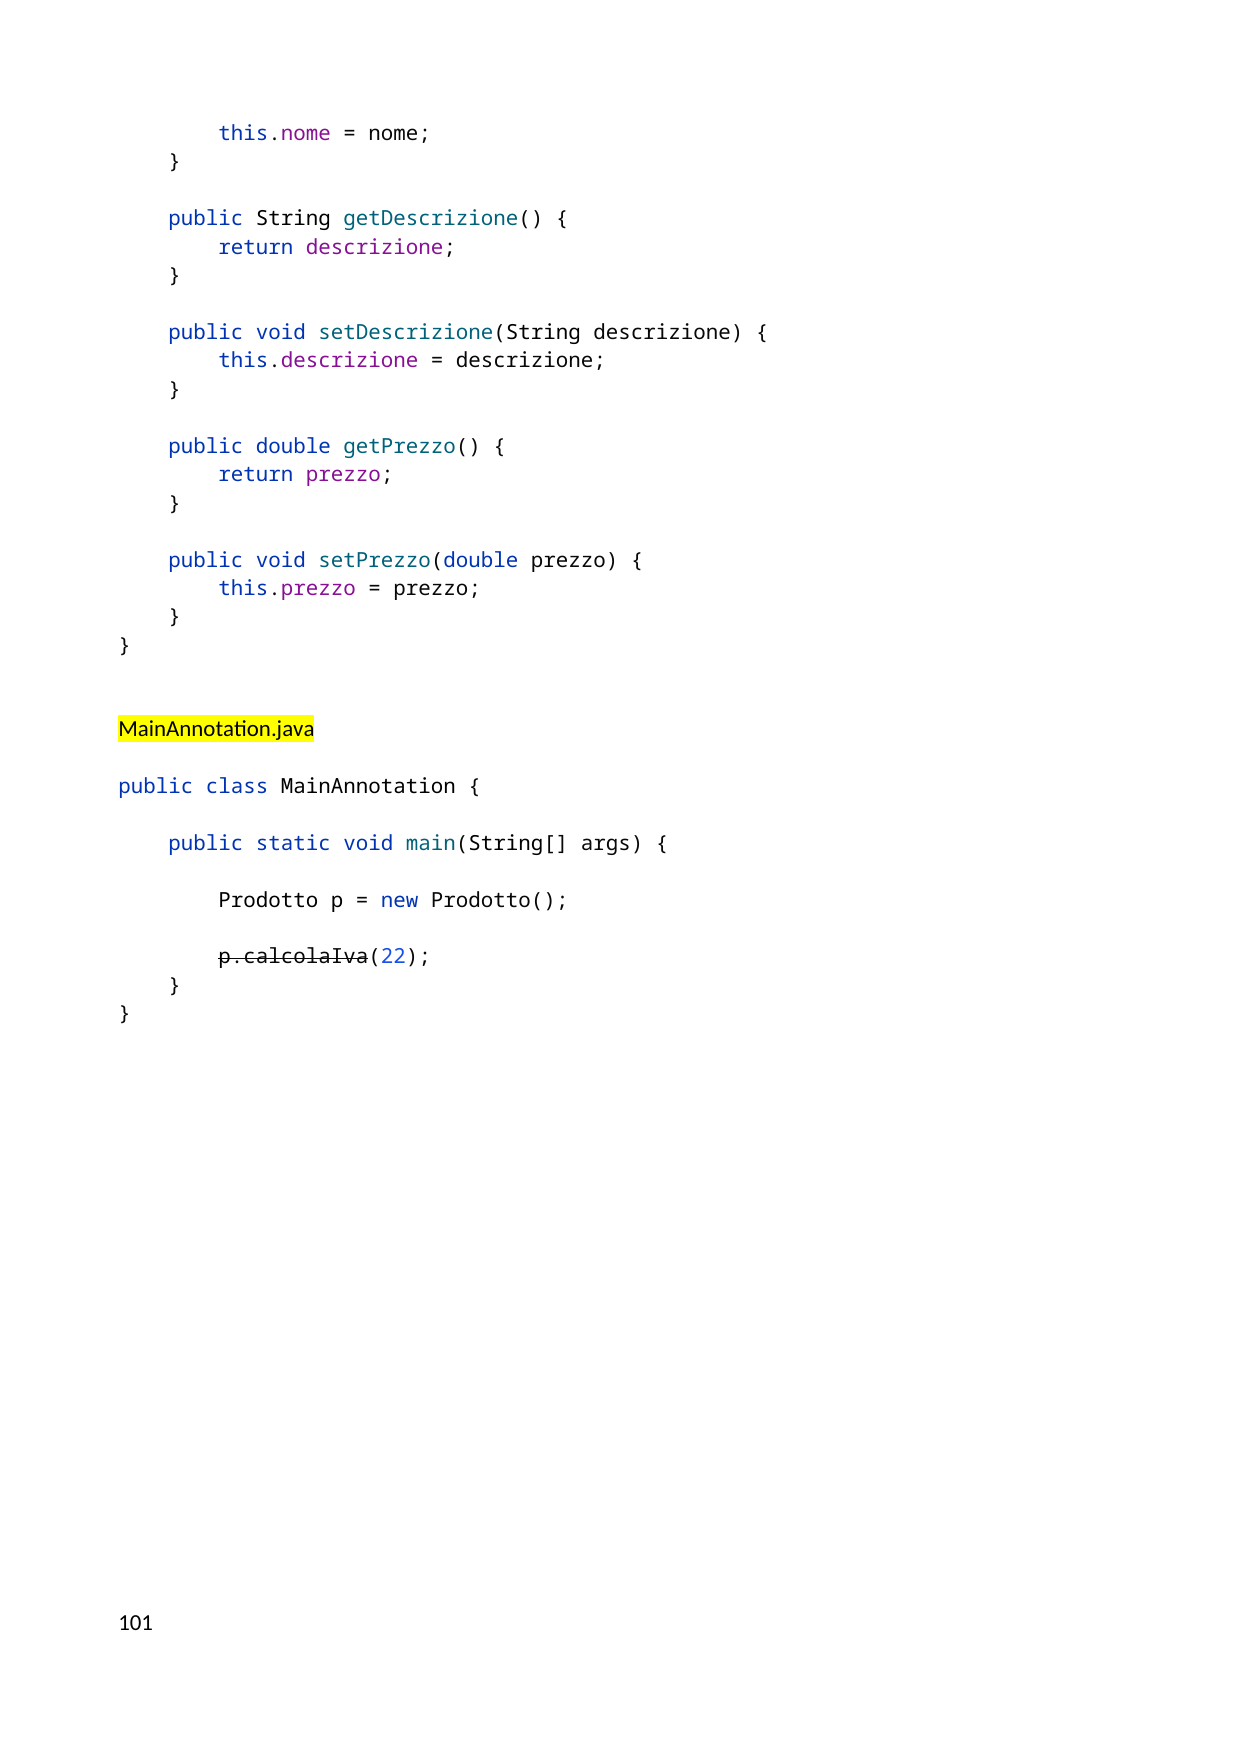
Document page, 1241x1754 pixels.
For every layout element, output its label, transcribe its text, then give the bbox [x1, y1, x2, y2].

text MainAnnotation.java [118, 714, 1122, 742]
text this.nome = nome; } public String getDescrizione() { return descrizione; } public void setDescrizione(String descrizione) { this.descrizione = descrizione; } public double getPrezzo() { return prezzo; } public void setPrezzo(double prezzo) { this.prezzo = prezzo; } } [118, 118, 1122, 686]
text public class MainAnnotation { public static void main(String[] args) { Prodotto p = new Prodotto(); p.calcolaIva(22); } } [118, 771, 1122, 1027]
